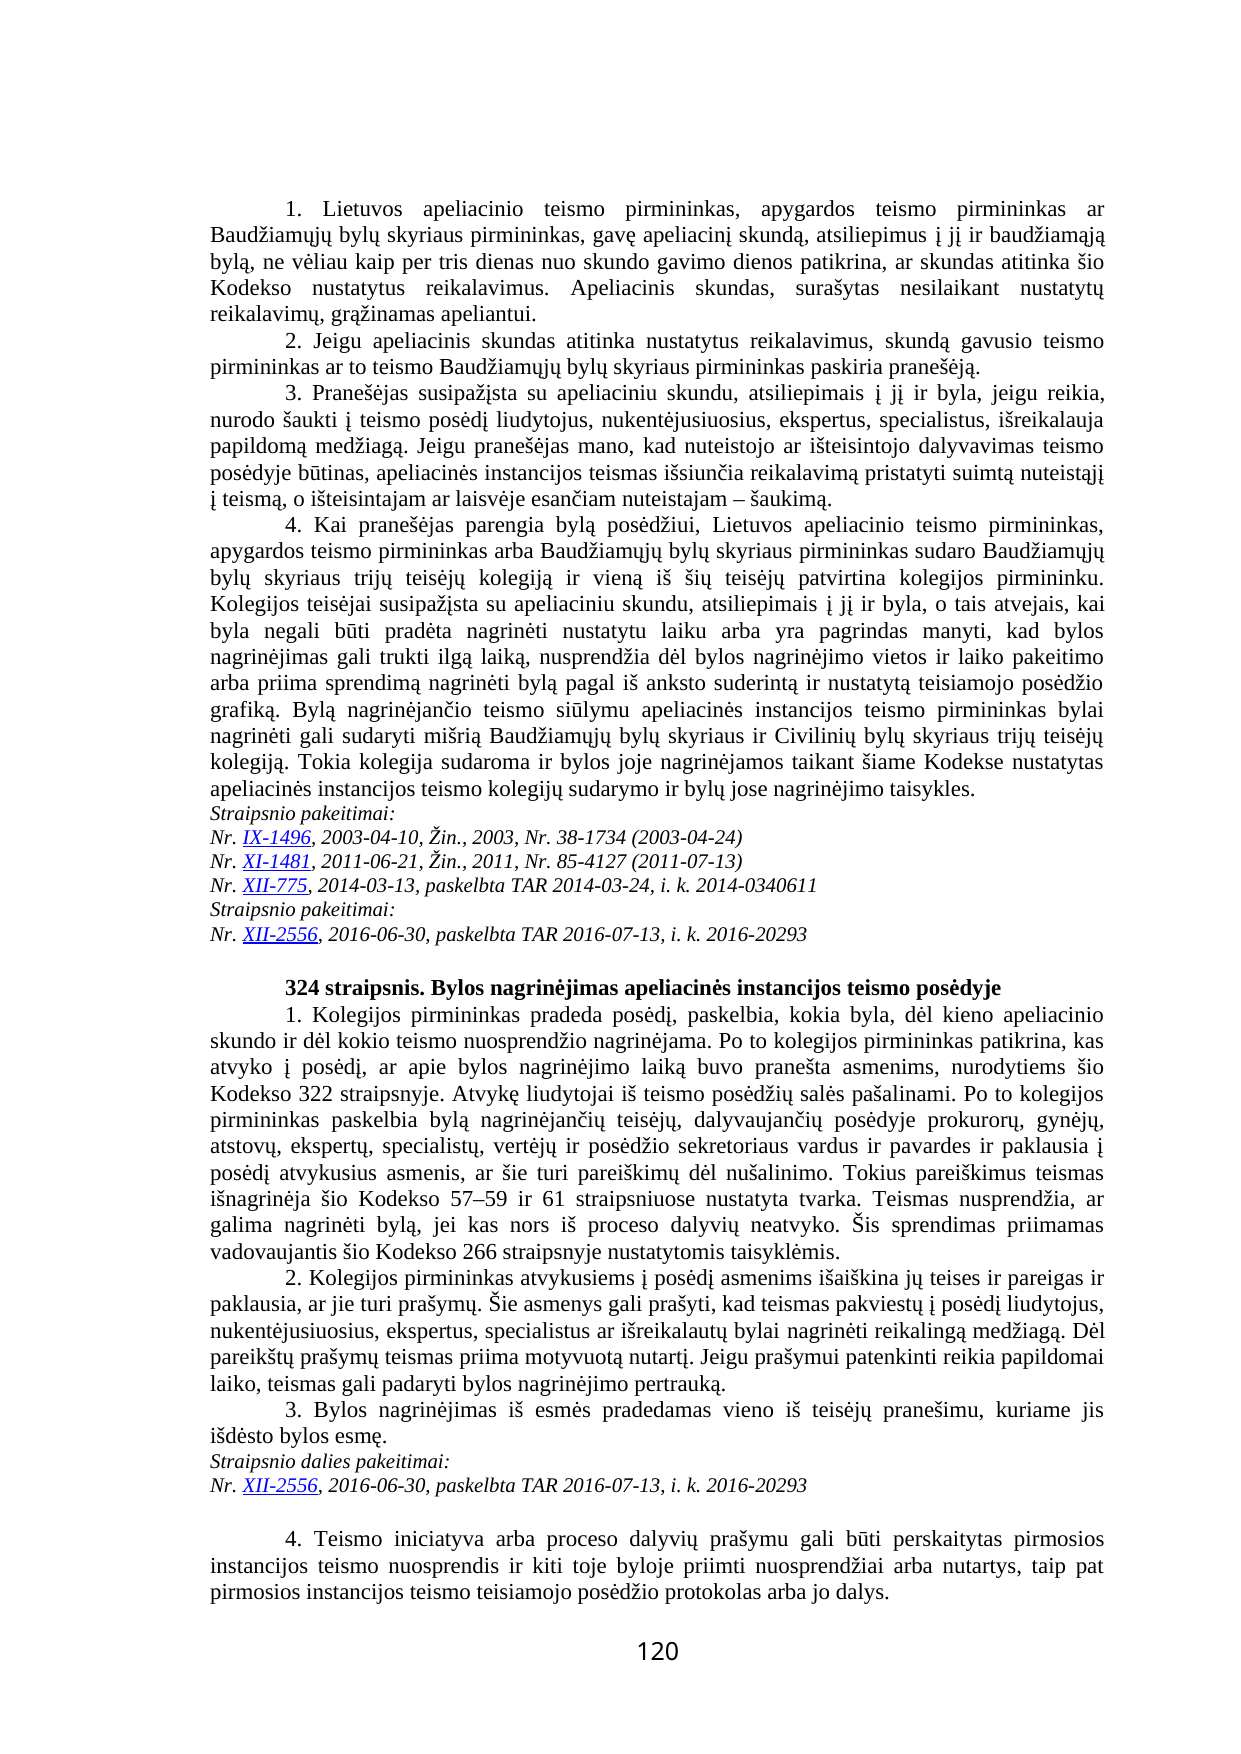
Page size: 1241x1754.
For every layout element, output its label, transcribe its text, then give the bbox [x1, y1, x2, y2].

text 324 straipsnis. Bylos nagrinėjimas apeliacinės instancijos teismo posėdyje [210, 974, 1106, 1001]
text 4. Teismo iniciatyva arba proceso dalyvių prašymu gali būti perskaitytas pirmosios instancijos teismo nuosprendis ir kiti toje byloje priimti nuosprendžiai arba nutartys, taip pat pirmosios instancijos teismo teisiamojo posėdžio protokolas arba jo dalys. [210, 1526, 1106, 1604]
text Straipsnio pakeitimai: [210, 801, 1106, 825]
text 2. Kolegijos pirmininkas atvykusiems į posėdį asmenims išaiškina jų teises ir pareigas ir paklausia, ar jie turi prašymų. Šie asmenys gali prašyti, kad teismas pakviestų į posėdį liudytojus, nukentėjusiuosius, ekspertus, specialistus ar išreikalautų bylai nagrinėti reikalingą medžiagą. Dėl pareikštų prašymų teismas priima motyvuotą nutartį. Jeigu prašymui patenkinti reikia papildomai laiko, teismas gali padaryti bylos nagrinėjimo pertrauką. [210, 1264, 1106, 1396]
text Nr. XII-775, 2014-03-13, paskelbta TAR 2014-03-24, i. k. 2014-0340611 [210, 873, 1106, 897]
text 1. Kolegijos pirmininkas pradeda posėdį, paskelbia, kokia byla, dėl kieno apeliacinio skundo ir dėl kokio teismo nuosprendžio nagrinėjama. Po to kolegijos pirmininkas patikrina, kas atvyko į posėdį, ar apie bylos nagrinėjimo laiką buvo pranešta asmenims, nurodytiems šio Kodekso 322 straipsnyje. Atvykę liudytojai iš teismo posėdžių salės pašalinami. Po to kolegijos pirmininkas paskelbia bylą nagrinėjančių teisėjų, dalyvaujančių posėdyje prokurorų, gynėjų, atstovų, ekspertų, specialistų, vertėjų ir posėdžio sekretoriaus vardus ir pavardes ir paklausia į posėdį atvykusius asmenis, ar šie turi pareiškimų dėl nušalinimo. Tokius pareiškimus teismas išnagrinėja šio Kodekso 57–59 ir 61 straipsniuose nustatyta tvarka. Teismas nusprendžia, ar galima nagrinėti bylą, jei kas nors iš proceso dalyvių neatvyko. Šis sprendimas priimamas vadovaujantis šio Kodekso 266 straipsnyje nustatytomis taisyklėmis. [210, 1001, 1106, 1264]
text 1. Lietuvos apeliacinio teismo pirmininkas, apygardos teismo pirmininkas ar Baudžiamųjų bylų skyriaus pirmininkas, gavę apeliacinį skundą, atsiliepimus į jį ir baudžiamąją bylą, ne vėliau kaip per tris dienas nuo skundo gavimo dienos patikrina, ar skundas atitinka šio Kodekso nustatytus reikalavimus. Apeliacinis skundas, surašytas nesilaikant nustatytų reikalavimų, grąžinamas apeliantui. [210, 195, 1106, 327]
text 3. Bylos nagrinėjimas iš esmės pradedamas vieno iš teisėjų pranešimu, kuriame jis išdėsto bylos esmę. [210, 1396, 1106, 1449]
text 2. Jeigu apeliacinis skundas atitinka nustatytus reikalavimus, skundą gavusio teismo pirmininkas ar to teismo Baudžiamųjų bylų skyriaus pirmininkas paskiria pranešėją. [210, 327, 1106, 379]
text Nr. XII-2556, 2016-06-30, paskelbta TAR 2016-07-13, i. k. 2016-20293 [210, 921, 1106, 946]
text Nr. XII-2556, 2016-06-30, paskelbta TAR 2016-07-13, i. k. 2016-20293 [210, 1473, 1106, 1497]
text 3. Pranešėjas susipažįsta su apeliaciniu skundu, atsiliepimais į jį ir byla, jeigu reikia, nurodo šaukti į teismo posėdį liudytojus, nukentėjusiuosius, ekspertus, specialistus, išreikalauja papildomą medžiagą. Jeigu pranešėjas mano, kad nuteistojo ar išteisintojo dalyvavimas teismo posėdyje būtinas, apeliacinės instancijos teismas išsiunčia reikalavimą pristatyti suimtą nuteistąjį į teismą, o išteisintajam ar laisvėje esančiam nuteistajam – šaukimą. [210, 379, 1106, 511]
text 4. Kai pranešėjas parengia bylą posėdžiui, Lietuvos apeliacinio teismo pirmininkas, apygardos teismo pirmininkas arba Baudžiamųjų bylų skyriaus pirmininkas sudaro Baudžiamųjų bylų skyriaus trijų teisėjų kolegiją ir vieną iš šių teisėjų patvirtina kolegijos pirmininku. Kolegijos teisėjai susipažįsta su apeliaciniu skundu, atsiliepimais į jį ir byla, o tais atvejais, kai byla negali būti pradėta nagrinėti nustatytu laiku arba yra pagrindas manyti, kad bylos nagrinėjimas gali trukti ilgą laiką, nusprendžia dėl bylos nagrinėjimo vietos ir laiko pakeitimo arba priima sprendimą nagrinėti bylą pagal iš anksto suderintą ir nustatytą teisiamojo posėdžio grafiką. Bylą nagrinėjančio teismo siūlymu apeliacinės instancijos teismo pirmininkas bylai nagrinėti gali sudaryti mišrią Baudžiamųjų bylų skyriaus ir Civilinių bylų skyriaus trijų teisėjų kolegiją. Tokia kolegija sudaroma ir bylos joje nagrinėjamos taikant šiame Kodekse nustatytas apeliacinės instancijos teismo kolegijų sudarymo ir bylų jose nagrinėjimo taisykles. [210, 511, 1106, 801]
text Straipsnio dalies pakeitimai: [210, 1449, 1106, 1473]
text Straipsnio pakeitimai: [210, 897, 1106, 921]
text Nr. IX-1496, 2003-04-10, Žin., 2003, Nr. 38-1734 (2003-04-24) [210, 825, 1106, 849]
text Nr. XI-1481, 2011-06-21, Žin., 2011, Nr. 85-4127 (2011-07-13) [210, 849, 1106, 873]
